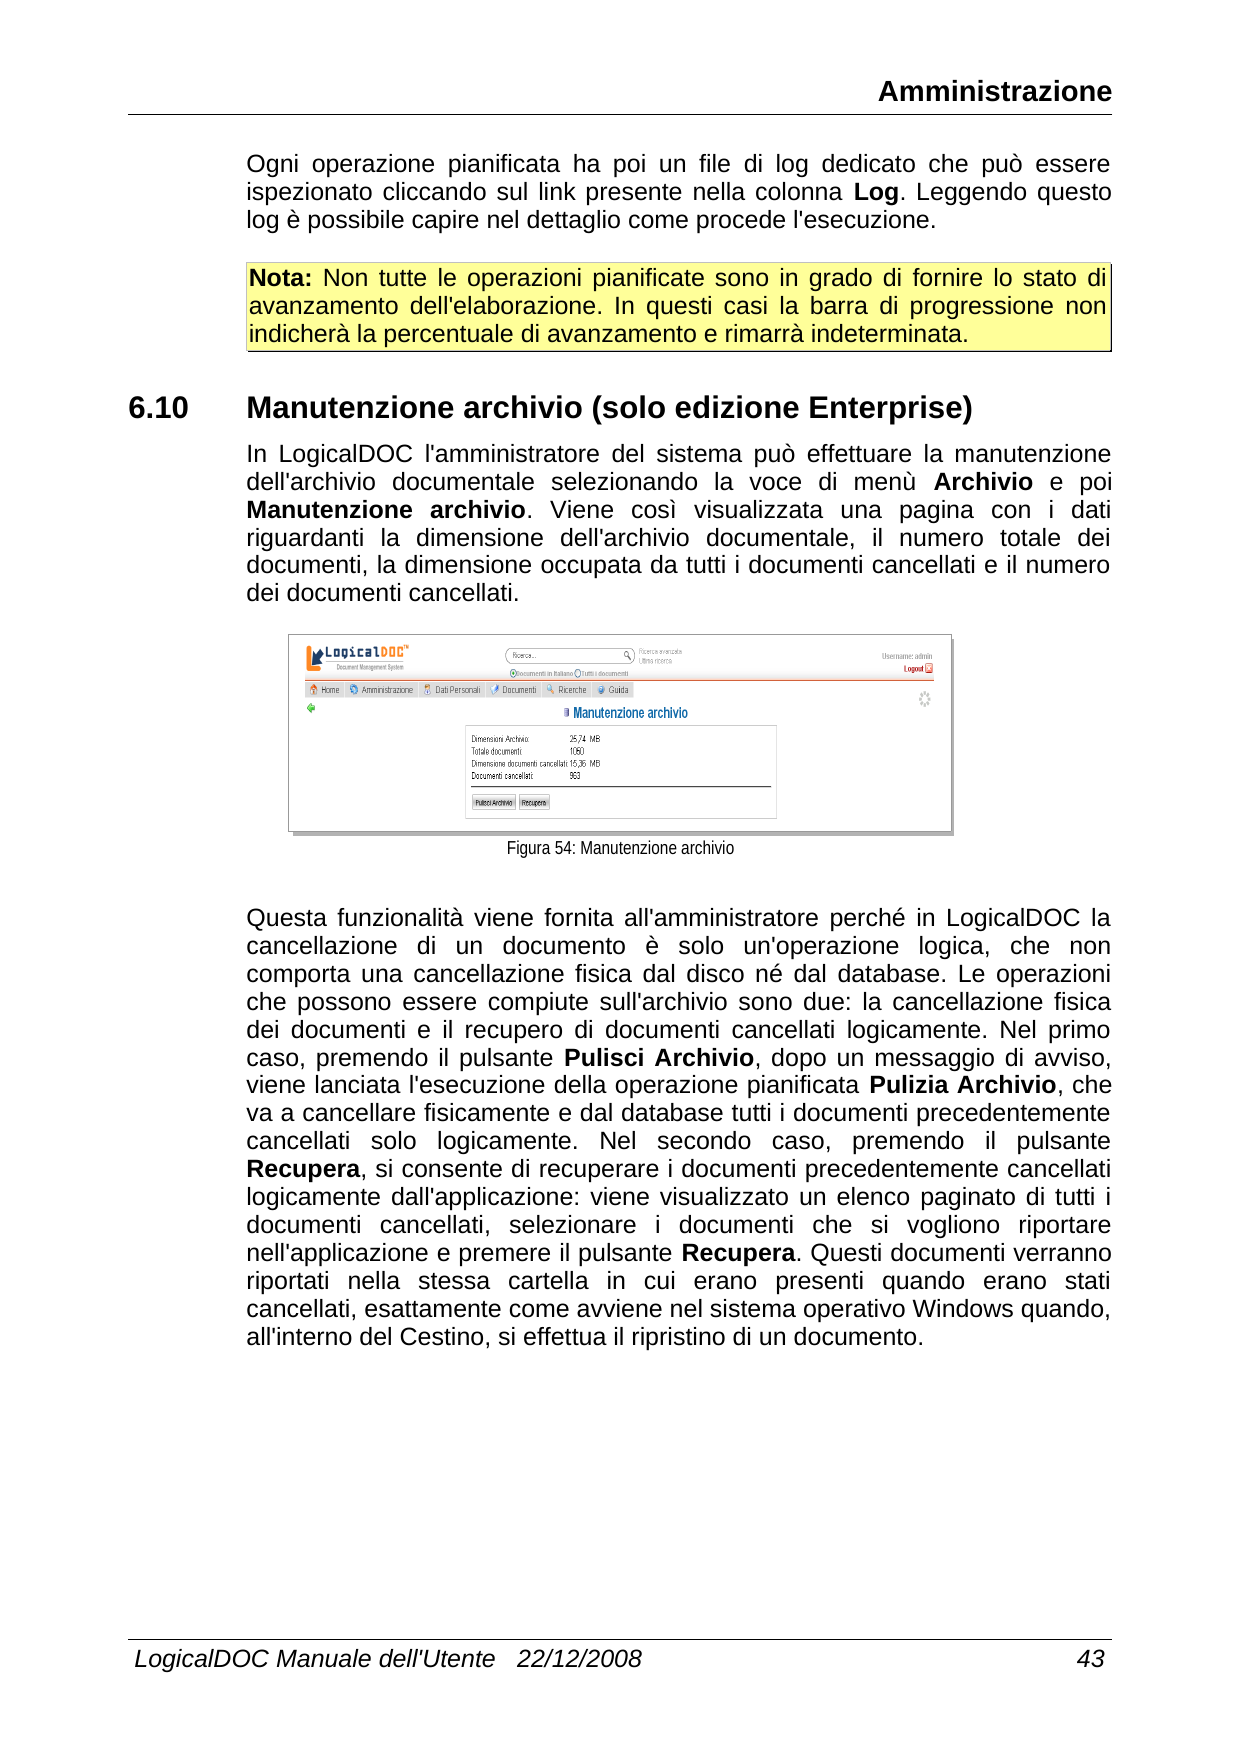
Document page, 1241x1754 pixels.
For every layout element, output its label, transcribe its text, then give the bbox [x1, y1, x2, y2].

text In LogicalDOC l'amministratore del sistema può effettuare la manutenzione dell'archivio documentale selezionando la voce di menù Archivio e poi Manutenzione archivio. Viene così visualizzata una pagina con i dati riguardanti la dimensione dell'archivio documentale, il numero totale dei documenti, la dimensione occupata da tutti i documenti cancellati e il numero dei documenti cancellati. [246, 439, 1112, 607]
picture [305, 643, 934, 822]
text Nota: Non tutte le operazioni pianificate sono in grado di fornire lo stato di avanzamento dell'elaborazione. In questi casi la barra di progressione non indicherà la percentuale di avanzamento e rimarrà indeterminata. [247, 263, 1110, 350]
text Questa funzionalità viene fornita all'amministratore perché in LogicalDOC la cancellazione di un documento è solo un'operazione logica, che non comporta una cancellazione fisica dal disco né dal database. Le operazioni che possono essere compiute sull'archivio sono due: la cancellazione fisica dei documenti e il recupero di documenti cancellati logicamente. Nel primo caso, premendo il pulsante Pulisci Archivio, dopo un messaggio di avviso, viene lanciata l'esecuzione della operazione pianificata Pulizia Archivio, che va a cancellare fisicamente e dal database tutti i documenti precedentemente cancellati solo logicamente. Nel secondo caso, premendo il pulsante Recupera, si consente di recuperare i documenti precedentemente cancellati logicamente dall'applicazione: viene visualizzato un elenco paginato di tutti i documenti cancellati, selezionare i documenti che si vogliono riportare nell'applicazione e premere il pulsante Recupera. Questi documenti verranno riportati nella stessa cartella in cui erano presenti quando erano stati cancellati, esattamente come avviene nel sistema operativo Windows quando, all'interno del Cestino, si effettua il ripristino di un documento. [246, 904, 1112, 1351]
text Figura 54: Manutenzione archivio [288, 832, 952, 858]
subtitle Manutenzione archivio (solo edizione Enterprise) [128, 390, 1112, 425]
text Ogni operazione pianificata ha poi un file di log dedicato che può essere ispezionato cliccando sul link presente nella colonna Log. Leggendo questo log è possibile capire nel dettaglio come procede l'esecuzione. [246, 150, 1112, 234]
